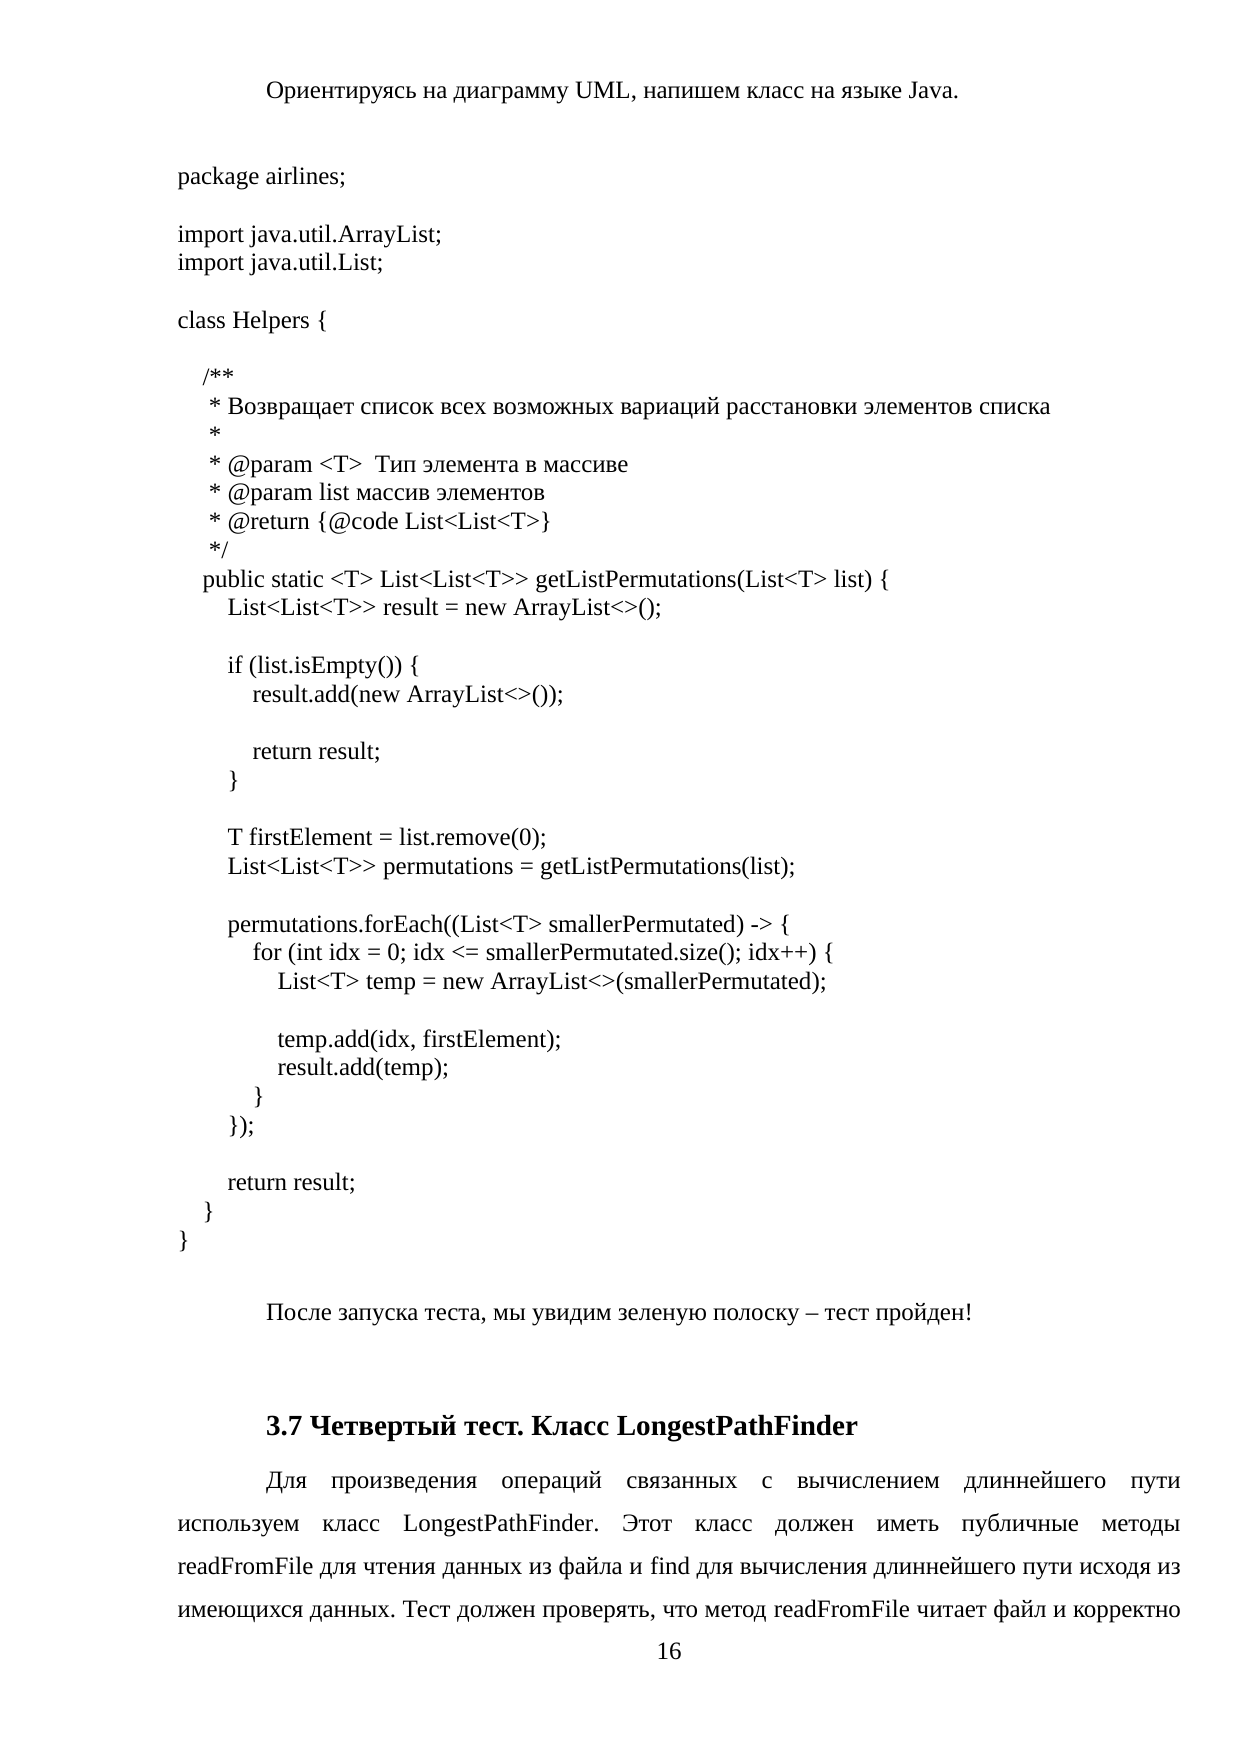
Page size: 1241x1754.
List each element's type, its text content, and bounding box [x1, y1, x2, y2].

text Ориентируясь на диаграмму UML, напишем класс на языке Java. [177, 75, 1181, 104]
text 3.7 Четвертый тест. Класс LongestPathFinder [177, 1408, 1181, 1442]
text Для произведения операций связанных с вычислением длиннейшего пути используем класс LongestPathFinder. Этот класс должен иметь публичные методы readFromFile для чтения данных из файла и find для вычисления длиннейшего пути исходя из имеющихся данных. Тест должен проверять, что метод readFromFile читает файл и корректно [177, 1465, 1181, 1623]
text После запуска теста, мы увидим зеленую полоску – тест пройден! [177, 1297, 1181, 1326]
text package airlines; import java.util.ArrayList; import java.util.List; class Helpers { /** * Возвращает список всех возможных вариаций расстановки элементов списка * * @param <T> Тип элемента в массиве * @param list массив элементов * @return {@code List<List<T>} */ public static <T> List<List<T>> getListPermutations(List<T> list) { List<List<T>> result = new ArrayList<>(); if (list.isEmpty()) { result.add(new ArrayList<>()); return result; } T firstElement = list.remove(0); List<List<T>> permutations = getListPermutations(list); permutations.forEach((List<T> smallerPermutated) -> { for (int idx = 0; idx <= smallerPermutated.size(); idx++) { List<T> temp = new ArrayList<>(smallerPermutated); temp.add(idx, firstElement); result.add(temp); } }); return result; } } [177, 161, 1181, 1254]
